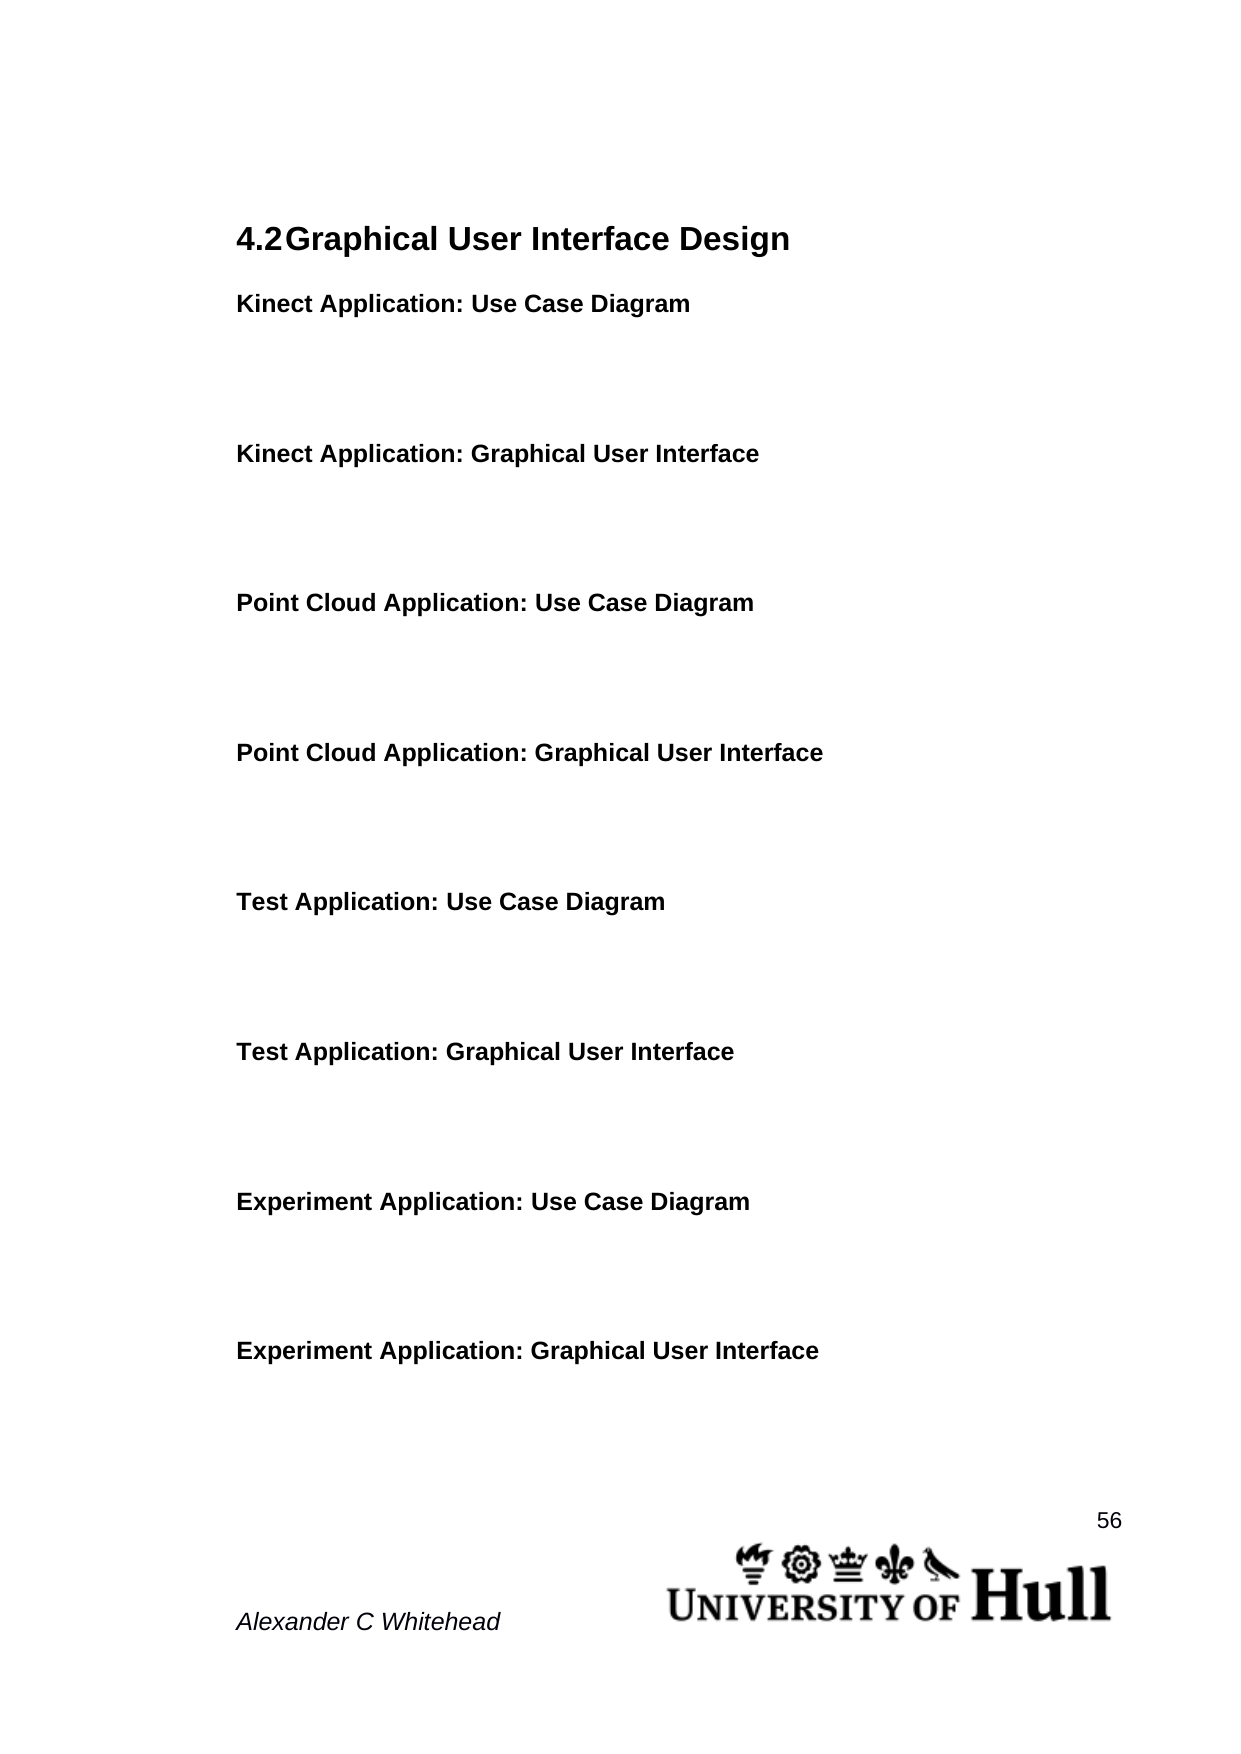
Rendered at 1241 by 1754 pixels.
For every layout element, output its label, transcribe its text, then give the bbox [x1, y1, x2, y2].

subtitle Kinect Application: Use Case Diagram [236, 289, 1122, 318]
subtitle Point Cloud Application: Graphical User Interface [236, 738, 1122, 767]
subtitle Kinect Application: Graphical User Interface [236, 439, 1122, 467]
subtitle Test Application: Graphical User Interface [236, 1037, 1122, 1066]
picture [660, 1533, 1120, 1631]
subtitle Experiment Application: Use Case Diagram [236, 1187, 1122, 1215]
subtitle Experiment Application: Graphical User Interface [236, 1336, 1122, 1365]
subtitle Test Application: Use Case Diagram [236, 887, 1122, 916]
subtitle Graphical User Interface Design [236, 219, 1122, 258]
subtitle Point Cloud Application: Use Case Diagram [236, 588, 1122, 617]
